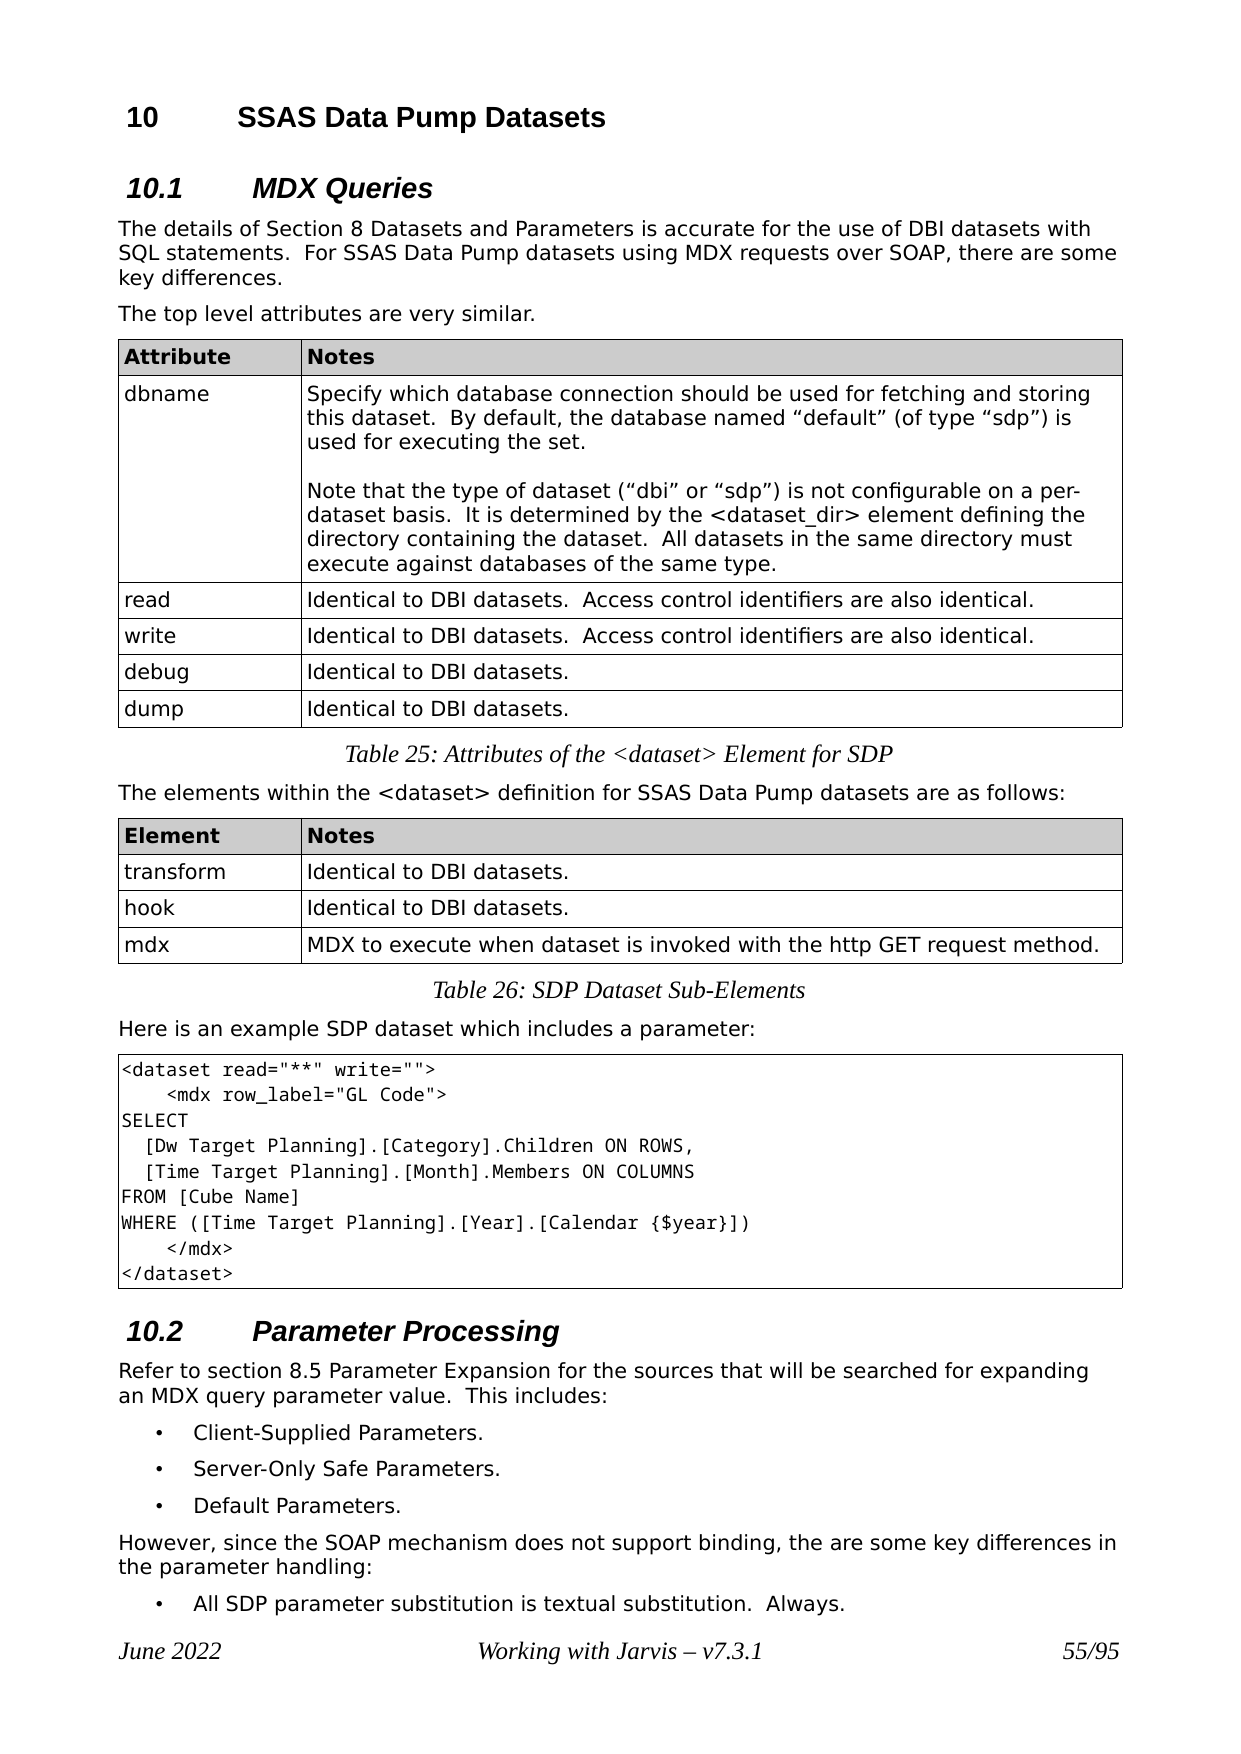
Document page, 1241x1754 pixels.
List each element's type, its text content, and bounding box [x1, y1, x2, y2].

text Refer to section 8.5 Parameter Expansion for the sources that will be searched for expanding an MDX query parameter value. This includes: [118, 1359, 1122, 1408]
text <dataset read="**" write=""> [119, 1055, 1122, 1079]
table_header Element [119, 819, 301, 854]
list Server-Only Safe Parameters. [156, 1457, 1122, 1482]
table_cell Identical to DBI datasets. Access control identifiers are also identical. [302, 619, 1122, 654]
text <mdx row_label="GL Code"> [119, 1079, 1122, 1105]
text FROM [Cube Name] [119, 1181, 1122, 1207]
text [Time Target Planning].[Month].Members ON COLUMNS [119, 1156, 1122, 1181]
subtitle Parameter Processing [118, 1313, 1122, 1347]
table_cell transform [119, 855, 301, 890]
text WHERE ([Time Target Planning].[Year].[Calendar {$year}]) [119, 1207, 1122, 1232]
table_cell Identical to DBI datasets. [302, 691, 1122, 727]
text The details of Section 8 Datasets and Parameters is accurate for the use of DBI datasets with SQL statements. For SSAS Data Pump datasets using MDX requests over SOAP, there are some key differences. [118, 217, 1122, 290]
table_cell dbname [119, 376, 301, 582]
table_header Attribute [119, 340, 301, 375]
table_cell read [119, 583, 301, 618]
text </mdx> [119, 1232, 1122, 1258]
list Default Parameters. [156, 1494, 1122, 1518]
table_cell debug [119, 655, 301, 690]
text [Dw Target Planning].[Category].Children ON ROWS, [119, 1130, 1122, 1156]
table_header Notes [302, 819, 1122, 854]
table_cell Identical to DBI datasets. [302, 891, 1122, 926]
table_cell mdx [119, 928, 301, 963]
table_cell Specify which database connection should be used for fetching and storing this dataset. By default, the database named “default” (of type “sdp”) is used for executing the set. Note that the type of dataset (“dbi” or “sdp”) is not configurable on a per-dataset basis. It is determined by the <dataset_dir> element defining the directory containing the dataset. All datasets in the same directory must execute against databases of the same type. [302, 376, 1122, 582]
text SELECT [119, 1105, 1122, 1130]
subtitle SSAS Data Pump Datasets [118, 100, 1122, 133]
text The elements within the <dataset> definition for SSAS Data Pump datasets are as follows: [118, 781, 1122, 805]
table_cell Identical to DBI datasets. [302, 855, 1122, 890]
text Here is an example SDP dataset which includes a parameter: [118, 1017, 1122, 1041]
subtitle MDX Queries [118, 171, 1122, 204]
table_cell hook [119, 891, 301, 926]
table_cell dump [119, 691, 301, 727]
table_cell write [119, 619, 301, 654]
text However, since the SOAP mechanism does not support binding, the are some key differences in the parameter handling: [118, 1531, 1122, 1579]
text The top level attributes are very similar. [118, 302, 1122, 327]
table_cell Identical to DBI datasets. [302, 655, 1122, 690]
list Client-Supplied Parameters. [156, 1421, 1122, 1445]
text Table 26: SDP Dataset Sub-Elements [118, 976, 1122, 1004]
text </dataset> [119, 1258, 1122, 1288]
table_cell MDX to execute when dataset is invoked with the http GET request method. [302, 928, 1122, 963]
list All SDP parameter substitution is textual substitution. Always. [156, 1592, 1122, 1616]
text Table 25: Attributes of the <dataset> Element for SDP [118, 739, 1122, 768]
table_header Notes [302, 340, 1122, 375]
table_cell Identical to DBI datasets. Access control identifiers are also identical. [302, 583, 1122, 618]
